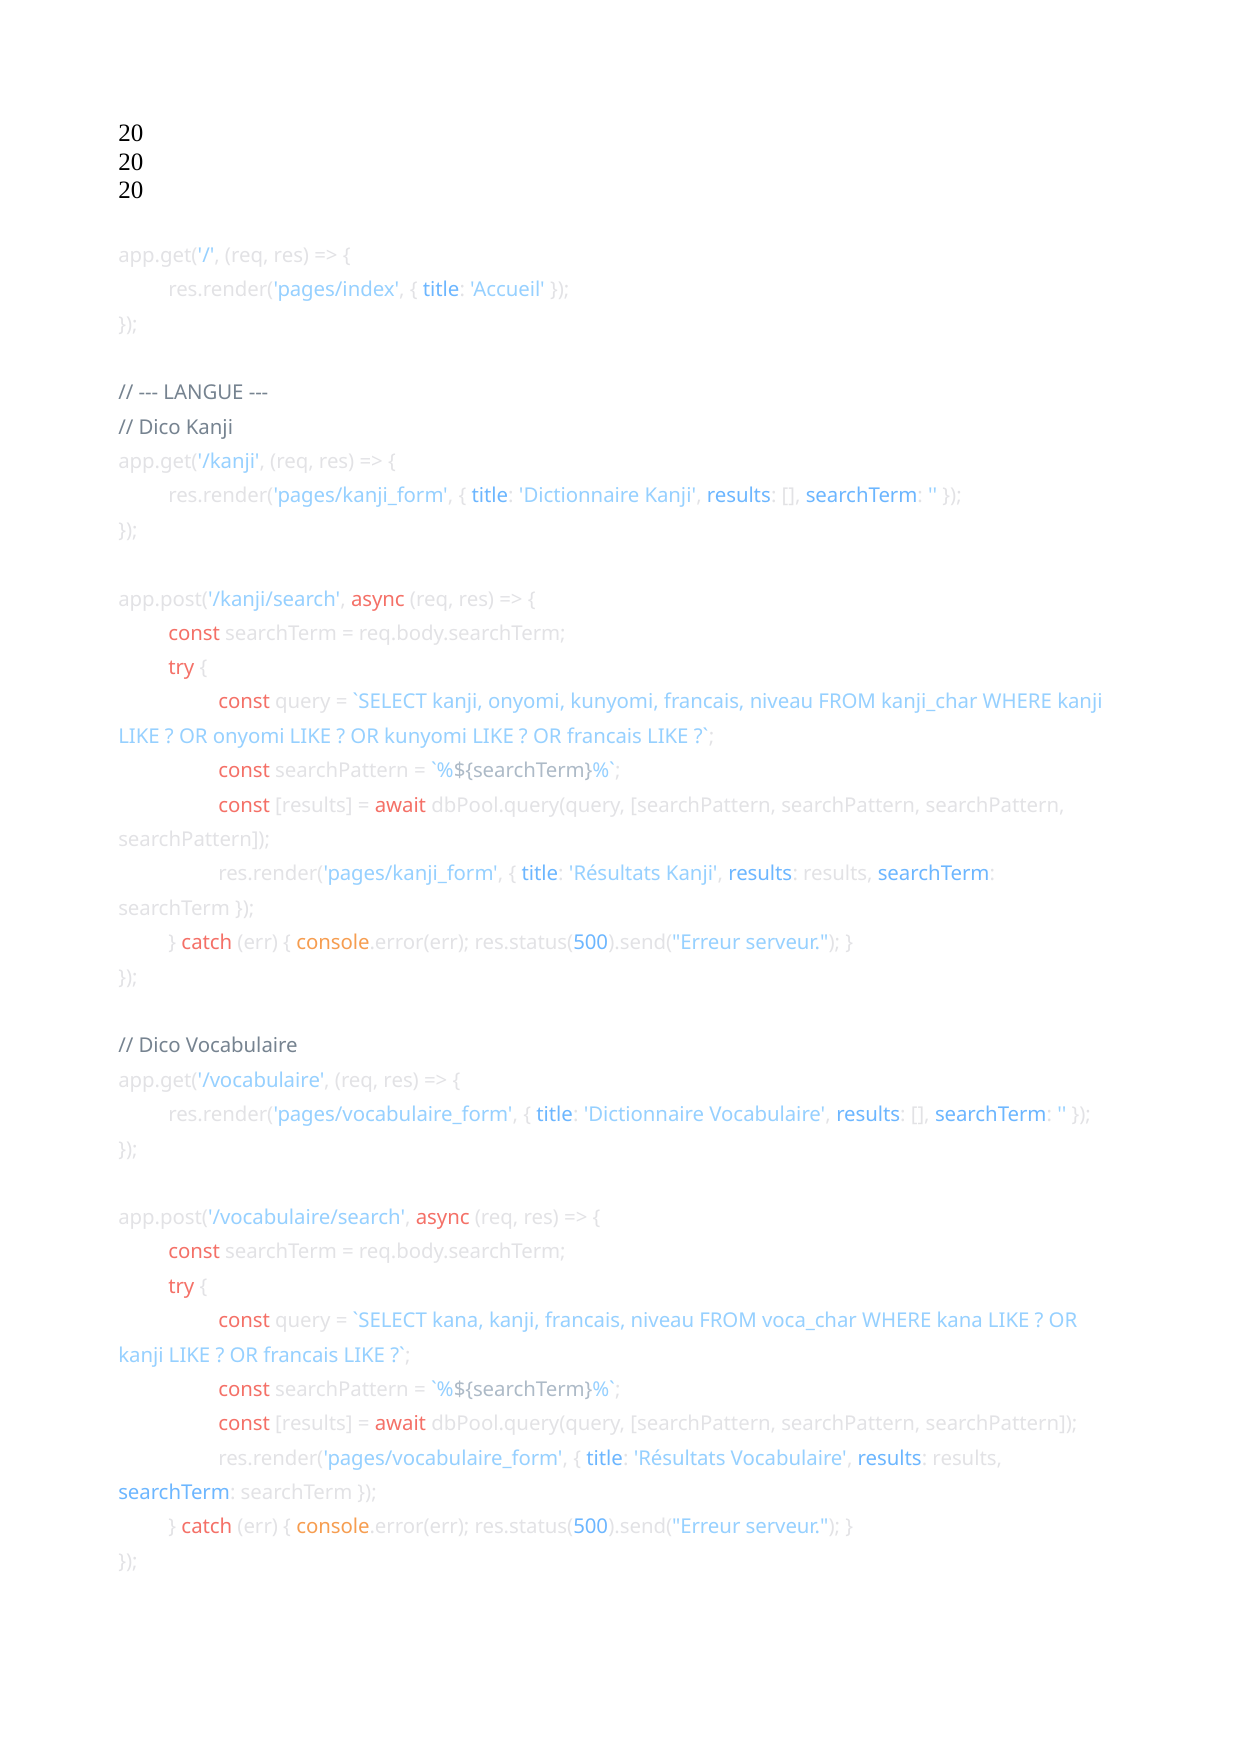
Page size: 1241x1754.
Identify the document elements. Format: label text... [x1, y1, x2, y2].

text app.post('/kanji/search', async (req, res) => { [118, 578, 1122, 612]
text try { [118, 1265, 1122, 1299]
text const [results] = await dbPool.query(query, [searchPattern, searchPattern, searchPattern]); [118, 1403, 1122, 1437]
text app.get('/vocabulaire', (req, res) => { [118, 1059, 1122, 1093]
text app.get('/kanji', (req, res) => { [118, 440, 1122, 474]
text } catch (err) { console.error(err); res.status(500).send("Erreur serveur."); } [118, 1506, 1122, 1540]
text const [results] = await dbPool.query(query, [searchPattern, searchPattern, searchPattern, searchPattern]); [118, 784, 1122, 853]
text res.render('pages/index', { title: 'Accueil' }); [118, 268, 1122, 303]
text app.get('/', (req, res) => { [118, 234, 1122, 268]
text const query = `SELECT kanji, onyomi, kunyomi, francais, niveau FROM kanji_char WHERE kanji LIKE ? OR onyomi LIKE ? OR kunyomi LIKE ? OR francais LIKE ?`; [118, 681, 1122, 749]
text }); [118, 509, 1122, 543]
text const searchPattern = `%${searchTerm}%`; [118, 749, 1122, 784]
text try { [118, 646, 1122, 681]
text }); [118, 1128, 1122, 1162]
text const searchTerm = req.body.searchTerm; [118, 1231, 1122, 1265]
text }); [118, 956, 1122, 990]
text // Dico Kanji [118, 406, 1122, 440]
text res.render('pages/vocabulaire_form', { title: 'Dictionnaire Vocabulaire', results: [], searchTerm: '' }); [118, 1093, 1122, 1128]
text const searchTerm = req.body.searchTerm; [118, 612, 1122, 646]
text res.render('pages/kanji_form', { title: 'Résultats Kanji', results: results, searchTerm: searchTerm }); [118, 853, 1122, 921]
text }); [118, 303, 1122, 337]
text // --- LANGUE --- [118, 371, 1122, 406]
text const searchPattern = `%${searchTerm}%`; [118, 1368, 1122, 1403]
text res.render('pages/vocabulaire_form', { title: 'Résultats Vocabulaire', results: results, searchTerm: searchTerm }); [118, 1437, 1122, 1506]
text const query = `SELECT kana, kanji, francais, niveau FROM voca_char WHERE kana LIKE ? OR kanji LIKE ? OR francais LIKE ?`; [118, 1299, 1122, 1368]
text res.render('pages/kanji_form', { title: 'Dictionnaire Kanji', results: [], searchTerm: '' }); [118, 474, 1122, 509]
text app.post('/vocabulaire/search', async (req, res) => { [118, 1196, 1122, 1231]
text } catch (err) { console.error(err); res.status(500).send("Erreur serveur."); } [118, 921, 1122, 956]
text // Dico Vocabulaire [118, 1024, 1122, 1059]
text }); [118, 1540, 1122, 1574]
